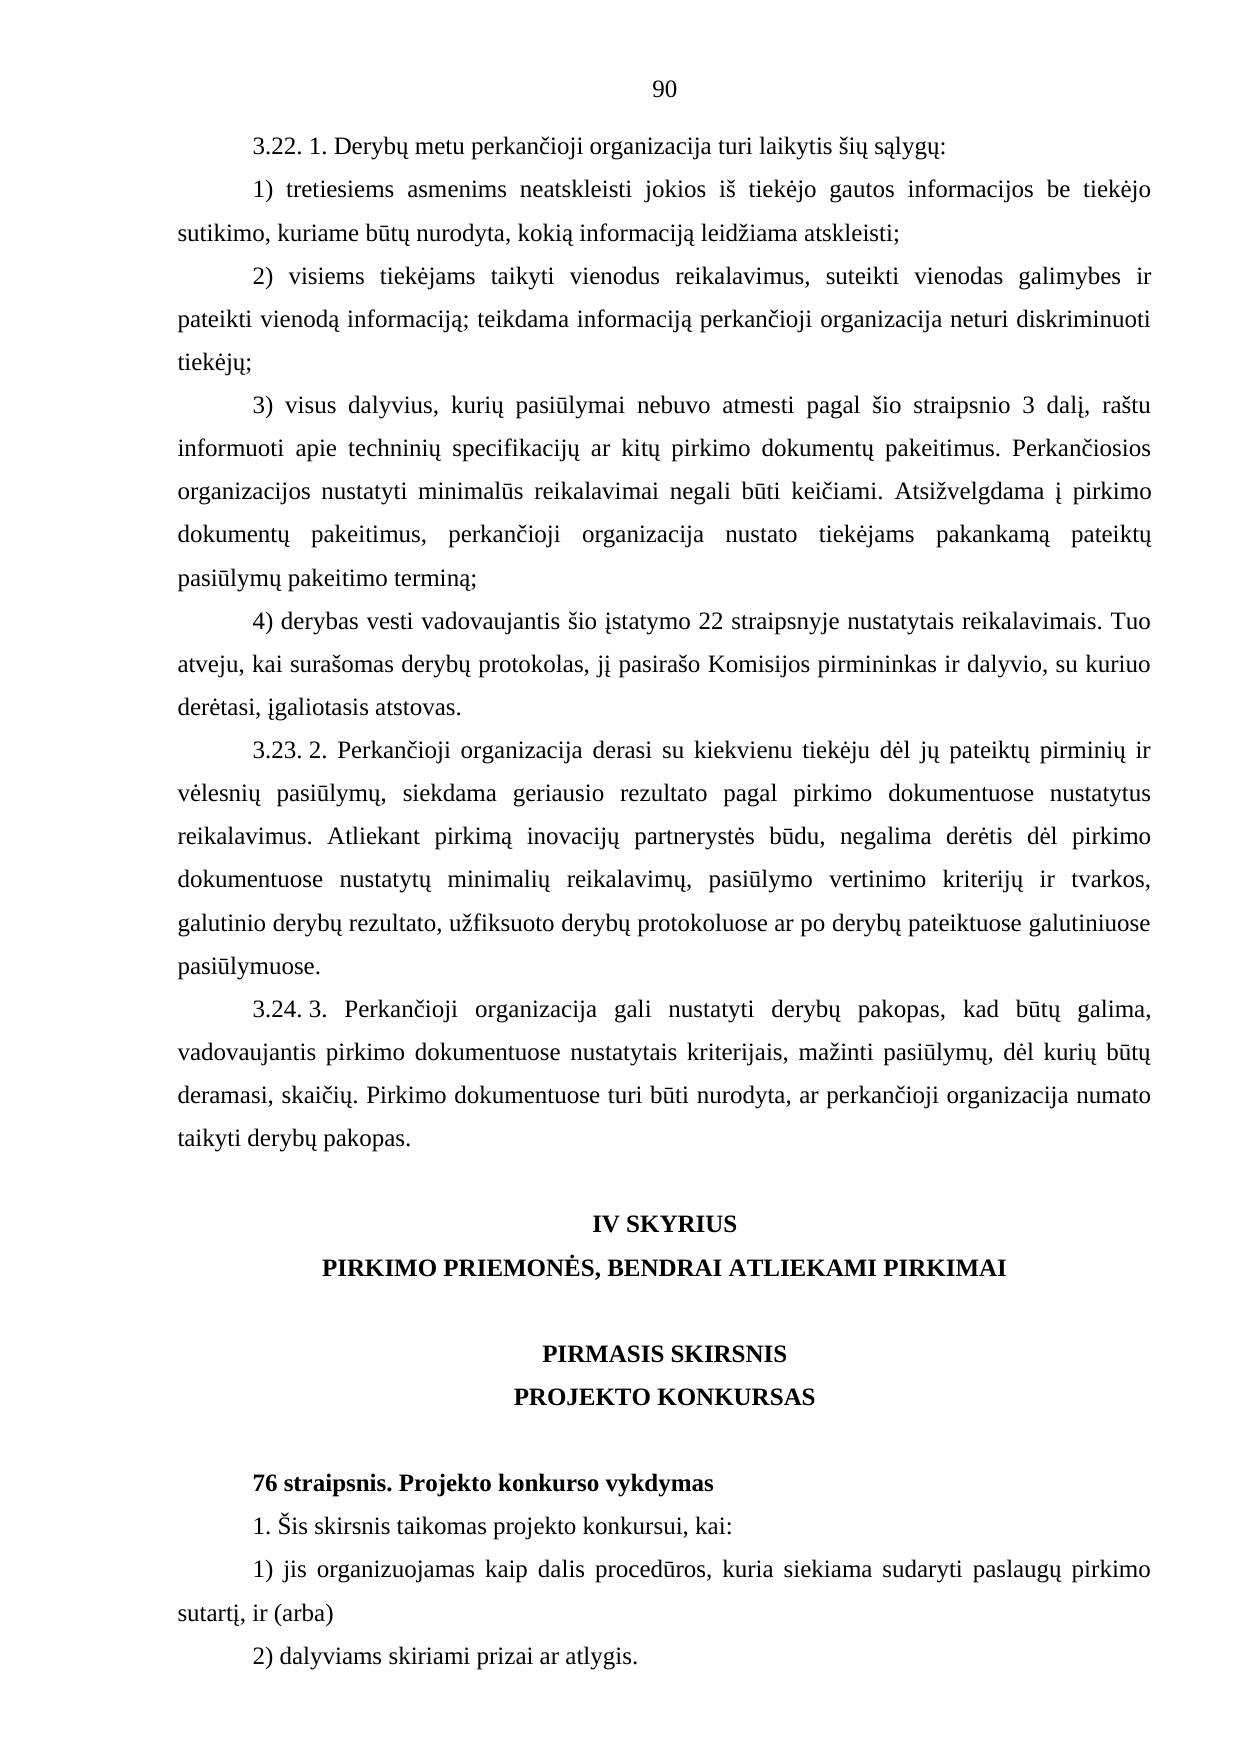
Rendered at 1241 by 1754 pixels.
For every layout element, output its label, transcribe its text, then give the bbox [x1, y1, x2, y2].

text 4) derybas vesti vadovaujantis šio įstatymo 22 straipsnyje nustatytais reikalavimais. Tuo atveju, kai surašomas derybų protokolas, jį pasirašo Komisijos pirmininkas ir dalyvio, su kuriuo derėtasi, įgaliotasis atstovas. [177, 606, 1152, 721]
text PIRKIMO PRIEMONĖS, BENDRAI ATLIEKAMI PIRKIMAI [177, 1253, 1152, 1281]
text 3) visus dalyvius, kurių pasiūlymai nebuvo atmesti pagal šio straipsnio 3 dalį, raštu informuoti apie techninių specifikacijų ar kitų pirkimo dokumentų pakeitimus. Perkančiosios organizacijos nustatyti minimalūs reikalavimai negali būti keičiami. Atsižvelgdama į pirkimo dokumentų pakeitimus, perkančioji organizacija nustato tiekėjams pakankamą pateiktų pasiūlymų pakeitimo terminą; [177, 390, 1152, 591]
text 2) dalyviams skiriami prizai ar atlygis. [177, 1641, 1152, 1669]
subtitle 2. Perkančioji organizacija derasi su kiekvienu tiekėju dėl jų pateiktų pirminių ir vėlesnių pasiūlymų, siekdama geriausio rezultato pagal pirkimo dokumentuose nustatytus reikalavimus. Atliekant pirkimą inovacijų partnerystės būdu, negalima derėtis dėl pirkimo dokumentuose nustatytų minimalių reikalavimų, pasiūlymo vertinimo kriterijų ir tvarkos, galutinio derybų rezultato, užfiksuoto derybų protokoluose ar po derybų pateiktuose galutiniuose pasiūlymuose. [177, 735, 1152, 979]
text 1) jis organizuojamas kaip dalis procedūros, kuria siekiama sudaryti paslaugų pirkimo sutartį, ir (arba) [177, 1554, 1152, 1626]
text 2) visiems tiekėjams taikyti vienodus reikalavimus, suteikti vienodas galimybes ir pateikti vienodą informaciją; teikdama informaciją perkančioji organizacija neturi diskriminuoti tiekėjų; [177, 261, 1152, 376]
subtitle 1. Derybų metu perkančioji organizacija turi laikytis šių sąlygų: [177, 131, 1152, 160]
text 1) tretiesiems asmenims neatskleisti jokios iš tiekėjo gautos informacijos be tiekėjo sutikimo, kuriame būtų nurodyta, kokią informaciją leidžiama atskleisti; [177, 174, 1152, 246]
text 1. Šis skirsnis taikomas projekto konkursui, kai: [177, 1511, 1152, 1540]
text 76 straipsnis. Projekto konkurso vykdymas [177, 1468, 1152, 1497]
text IV SKYRIUS [177, 1209, 1152, 1238]
text PIRMASIS SKIRSNIS [177, 1339, 1152, 1368]
subtitle 3. Perkančioji organizacija gali nustatyti derybų pakopas, kad būtų galima, vadovaujantis pirkimo dokumentuose nustatytais kriterijais, mažinti pasiūlymų, dėl kurių būtų deramasi, skaičių. Pirkimo dokumentuose turi būti nurodyta, ar perkančioji organizacija numato taikyti derybų pakopas. [177, 994, 1152, 1152]
text PROJEKTO KONKURSAS [177, 1382, 1152, 1411]
